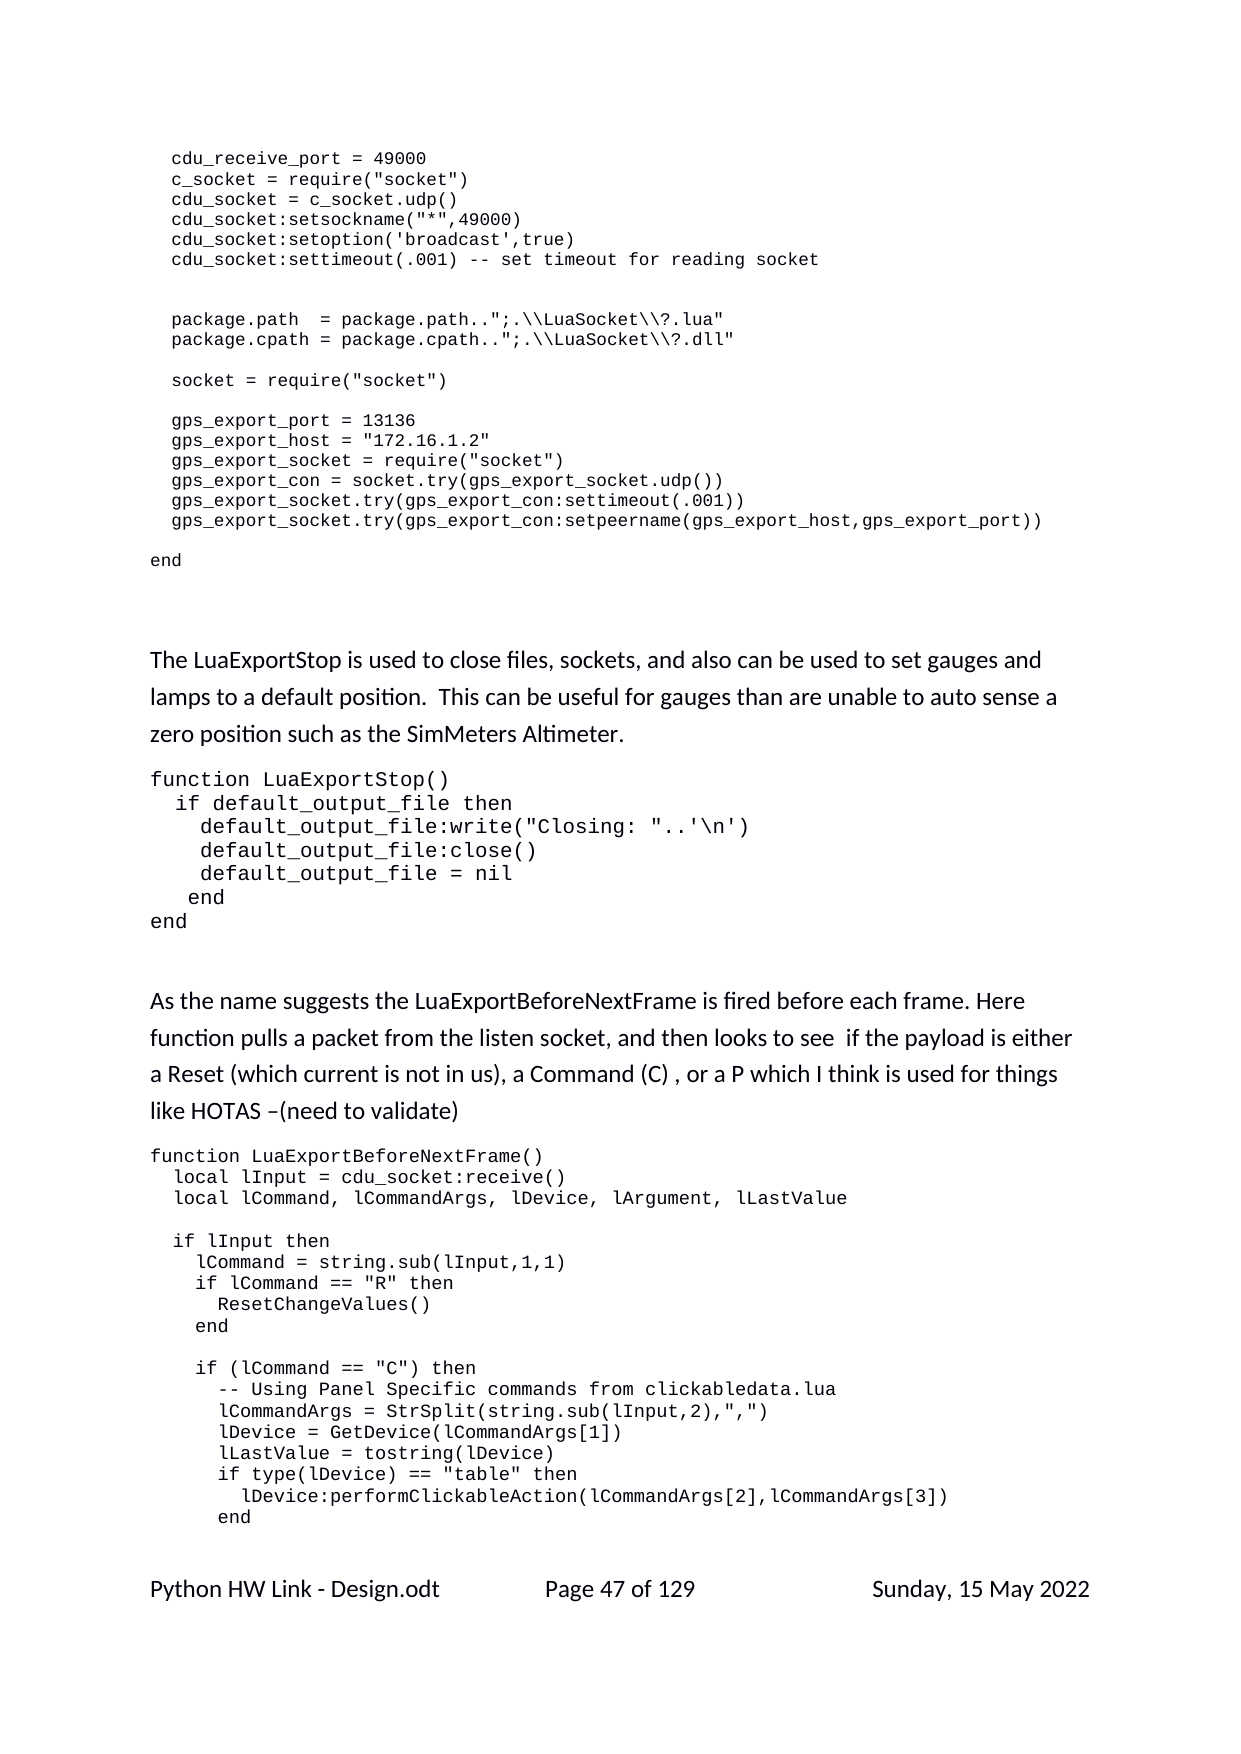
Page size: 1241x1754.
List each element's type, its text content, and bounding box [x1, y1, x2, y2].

text -- Using Panel Specific commands from clickabledata.lua [150, 1380, 1090, 1401]
text lDevice = GetDevice(lCommandArgs[1]) [150, 1423, 1090, 1444]
text end [150, 1316, 1090, 1338]
text ResetChangeValues() [150, 1295, 1090, 1316]
text if lInput then [150, 1231, 1090, 1253]
text gps_export_host = "172.16.1.2" [150, 431, 1090, 452]
text package.cpath = package.cpath..";.\\LuaSocket\\?.dll" [150, 331, 1090, 351]
text cdu_socket:setoption('broadcast',true) [150, 230, 1090, 251]
text if (lCommand == "C") then [150, 1359, 1090, 1380]
text default_output_file:close() [150, 840, 1090, 863]
text end [150, 1508, 1090, 1529]
text if default_output_file then [150, 792, 1090, 816]
text if lCommand == "R" then [150, 1274, 1090, 1295]
text package.path = package.path..";.\\LuaSocket\\?.lua" [150, 311, 1090, 331]
text cdu_socket = c_socket.udp() [150, 190, 1090, 210]
text c_socket = require("socket") [150, 170, 1090, 190]
text default_output_file:write("Closing: "..'\n') [150, 816, 1090, 840]
text cdu_receive_port = 49000 [150, 150, 1090, 170]
text end [150, 552, 1090, 572]
text end [150, 887, 1090, 911]
text lCommandArgs = StrSplit(string.sub(lInput,2),",") [150, 1401, 1090, 1423]
text default_output_file = nil [150, 863, 1090, 887]
text function LuaExportBeforeNextFrame() [150, 1146, 1090, 1168]
text gps_export_socket.try(gps_export_con:setpeername(gps_export_host,gps_export_port)) [150, 512, 1090, 532]
text The LuaExportStop is used to close files, sockets, and also can be used to set gauges and lamps to a default position. This can be useful for gauges than are unable to auto sense a zero position such as the SimMeters Altimeter. [150, 644, 1090, 748]
text As the name suggests the LuaExportBeforeNextFrame is fired before each frame. Here function pulls a packet from the listen socket, and then looks to see if the payload is either a Reset (which current is not in us), a Command (C) , or a P which I think is used for things like HOTAS –(need to validate) [150, 986, 1090, 1126]
text function LuaExportStop() [150, 769, 1090, 792]
text gps_export_port = 13136 [150, 411, 1090, 431]
text cdu_socket:settimeout(.001) -- set timeout for reading socket [150, 251, 1090, 271]
text end [150, 911, 1090, 934]
text cdu_socket:setsockname("*",49000) [150, 210, 1090, 230]
text lLastValue = tostring(lDevice) [150, 1444, 1090, 1465]
text local lInput = cdu_socket:receive() [150, 1168, 1090, 1189]
text if type(lDevice) == "table" then [150, 1465, 1090, 1486]
text lDevice:performClickableAction(lCommandArgs[2],lCommandArgs[3]) [150, 1486, 1090, 1508]
text gps_export_socket.try(gps_export_con:settimeout(.001)) [150, 492, 1090, 512]
text local lCommand, lCommandArgs, lDevice, lArgument, lLastValue [150, 1189, 1090, 1210]
text gps_export_con = socket.try(gps_export_socket.udp()) [150, 472, 1090, 492]
text socket = require("socket") [150, 371, 1090, 391]
text gps_export_socket = require("socket") [150, 452, 1090, 472]
text lCommand = string.sub(lInput,1,1) [150, 1253, 1090, 1274]
